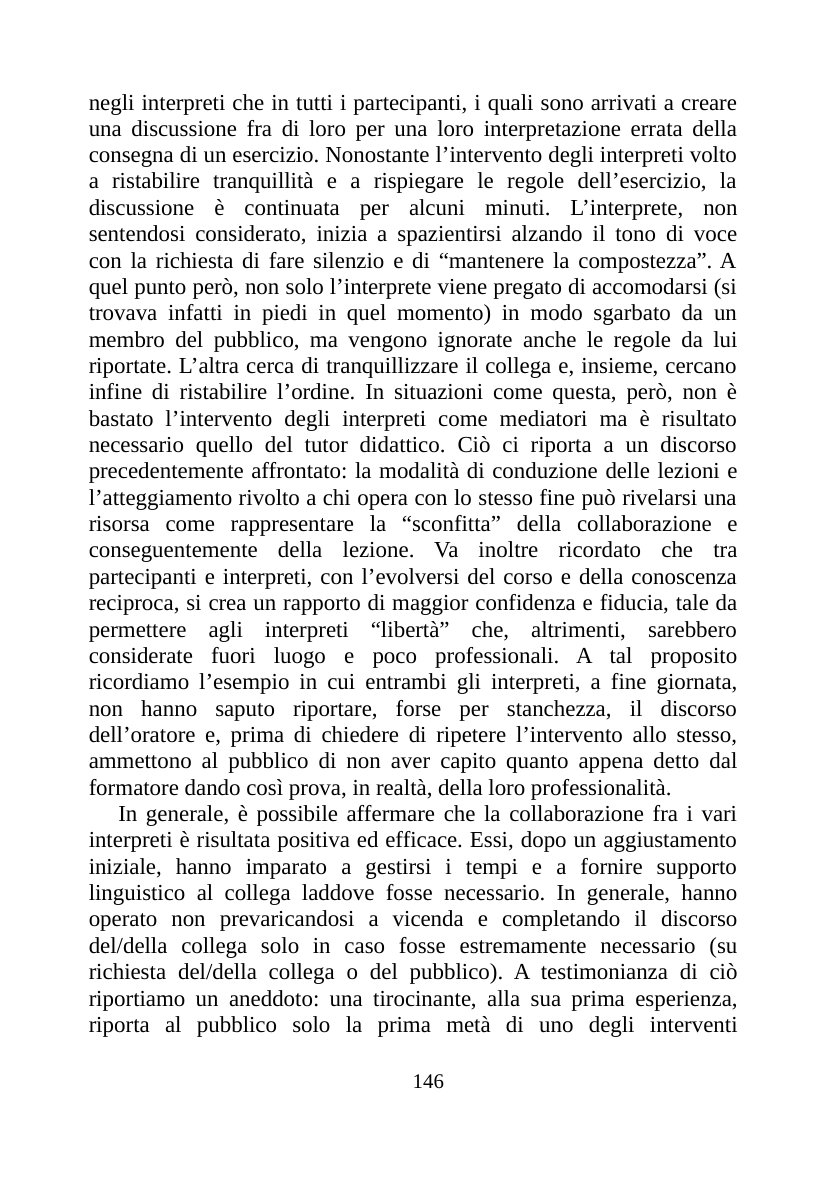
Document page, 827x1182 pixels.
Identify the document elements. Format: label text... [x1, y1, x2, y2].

text negli interpreti che in tutti i partecipanti, i quali sono arrivati a creare una discussione fra di loro per una loro interpretazione errata della consegna di un esercizio. Nonostante l’intervento degli interpreti volto a ristabilire tranquillità e a rispiegare le regole dell’esercizio, la discussione è continuata per alcuni minuti. L’interprete, non sentendosi considerato, inizia a spazientirsi alzando il tono di voce con la richiesta di fare silenzio e di “mantenere la compostezza”. A quel punto però, non solo l’interprete viene pregato di accomodarsi (si trovava infatti in piedi in quel momento) in modo sgarbato da un membro del pubblico, ma vengono ignorate anche le regole da lui riportate. L’altra cerca di tranquillizzare il collega e, insieme, cercano infine di ristabilire l’ordine. In situazioni come questa, però, non è bastato l’intervento degli interpreti come mediatori ma è risultato necessario quello del tutor didattico. Ciò ci riporta a un discorso precedentemente affrontato: la modalità di conduzione delle lezioni e l’atteggiamento rivolto a chi opera con lo stesso fine può rivelarsi una risorsa come rappresentare la “sconfitta” della collaborazione e conseguentemente della lezione. Va inoltre ricordato che tra partecipanti e interpreti, con l’evolversi del corso e della conoscenza reciproca, si crea un rapporto di maggior confidenza e fiducia, tale da permettere agli interpreti “libertà” che, altrimenti, sarebbero considerate fuori luogo e poco professionali. A tal proposito ricordiamo l’esempio in cui entrambi gli interpreti, a fine giornata, non hanno saputo riportare, forse per stanchezza, il discorso dell’oratore e, prima di chiedere di ripetere l’intervento allo stesso, ammettono al pubblico di non aver capito quanto appena detto dal formatore dando così prova, in realtà, della loro professionalità. [88, 88, 738, 800]
text In generale, è possibile affermare che la collaborazione fra i vari interpreti è risultata positiva ed efficace. Essi, dopo un aggiustamento iniziale, hanno imparato a gestirsi i tempi e a fornire supporto linguistico al collega laddove fosse necessario. In generale, hanno operato non prevaricandosi a vicenda e completando il discorso del/della collega solo in caso fosse estremamente necessario (su richiesta del/della collega o del pubblico). A testimonianza di ciò riportiamo un aneddoto: una tirocinante, alla sua prima esperienza, riporta al pubblico solo la prima metà di uno degli interventi [88, 800, 738, 1037]
